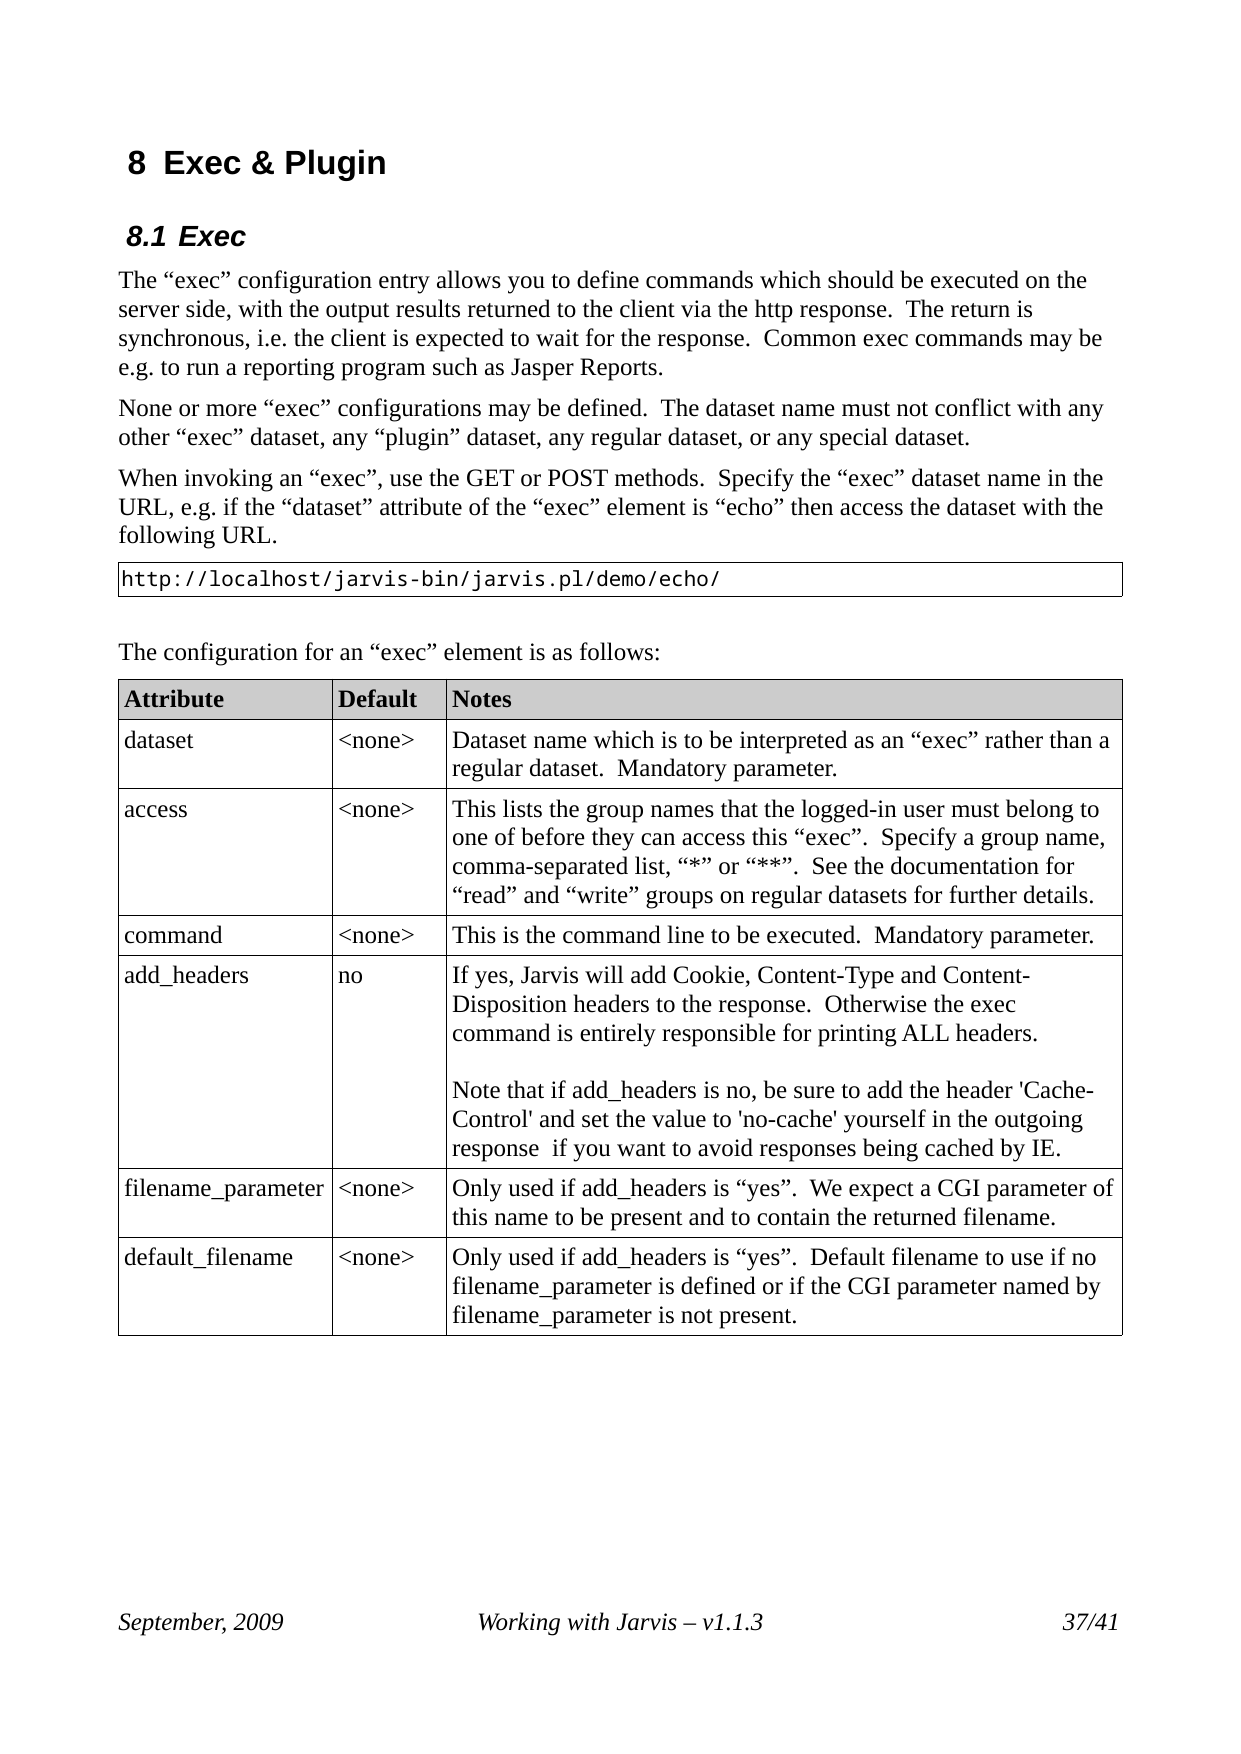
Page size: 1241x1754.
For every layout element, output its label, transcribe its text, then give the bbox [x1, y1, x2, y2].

table_cell add_headers [119, 956, 332, 1168]
table_cell no [333, 956, 446, 1168]
text When invoking an “exec”, use the GET or POST methods. Specify the “exec” dataset name in the URL, e.g. if the “dataset” attribute of the “exec” element is “echo” then access the dataset with the following URL. [118, 463, 1122, 549]
table_cell This is the command line to be executed. Mandatory parameter. [447, 916, 1122, 955]
table_cell dataset [119, 720, 332, 788]
table_cell default_filename [119, 1238, 332, 1334]
table_cell Dataset name which is to be interpreted as an “exec” rather than a regular dataset. Mandatory parameter. [447, 720, 1122, 788]
text None or more “exec” configurations may be defined. The dataset name must not conflict with any other “exec” dataset, any “plugin” dataset, any regular dataset, or any special dataset. [118, 393, 1122, 450]
table_cell Only used if add_headers is “yes”. Default filename to use if no filename_parameter is defined or if the CGI parameter named by filename_parameter is not present. [447, 1238, 1122, 1334]
table_cell filename_parameter [119, 1169, 332, 1237]
text The “exec” configuration entry allows you to define commands which should be executed on the server side, with the output results returned to the client via the http response. The return is synchronous, i.e. the client is expected to wait for the response. Common exec commands may be e.g. to run a reporting program such as Jasper Reports. [118, 265, 1122, 380]
table_header Notes [447, 680, 1122, 719]
table_cell <none> [333, 916, 446, 955]
table_cell Only used if add_headers is “yes”. We expect a CGI parameter of this name to be present and to contain the returned filename. [447, 1169, 1122, 1237]
text The configuration for an “exec” element is as follows: [118, 637, 1122, 666]
table_header Attribute [119, 680, 332, 719]
table_cell command [119, 916, 332, 955]
table_cell <none> [333, 720, 446, 788]
table_cell <none> [333, 789, 446, 914]
subtitle Exec [118, 219, 1122, 253]
subtitle Exec & Plugin [118, 143, 1122, 182]
table_cell If yes, Jarvis will add Cookie, Content-Type and Content-Disposition headers to the response. Otherwise the exec command is entirely responsible for printing ALL headers. Note that if add_headers is no, be sure to add the header 'Cache-Control' and set the value to 'no-cache' yourself in the outgoing response if you want to avoid responses being cached by IE. [447, 956, 1122, 1168]
table_cell <none> [333, 1169, 446, 1237]
table_cell <none> [333, 1238, 446, 1334]
text http://localhost/jarvis-bin/jarvis.pl/demo/echo/ [119, 563, 1122, 596]
table_cell access [119, 789, 332, 914]
table_cell This lists the group names that the logged-in user must belong to one of before they can access this “exec”. Specify a group name, comma-separated list, “*” or “**”. See the documentation for “read” and “write” groups on regular datasets for further details. [447, 789, 1122, 914]
table_header Default [333, 680, 446, 719]
